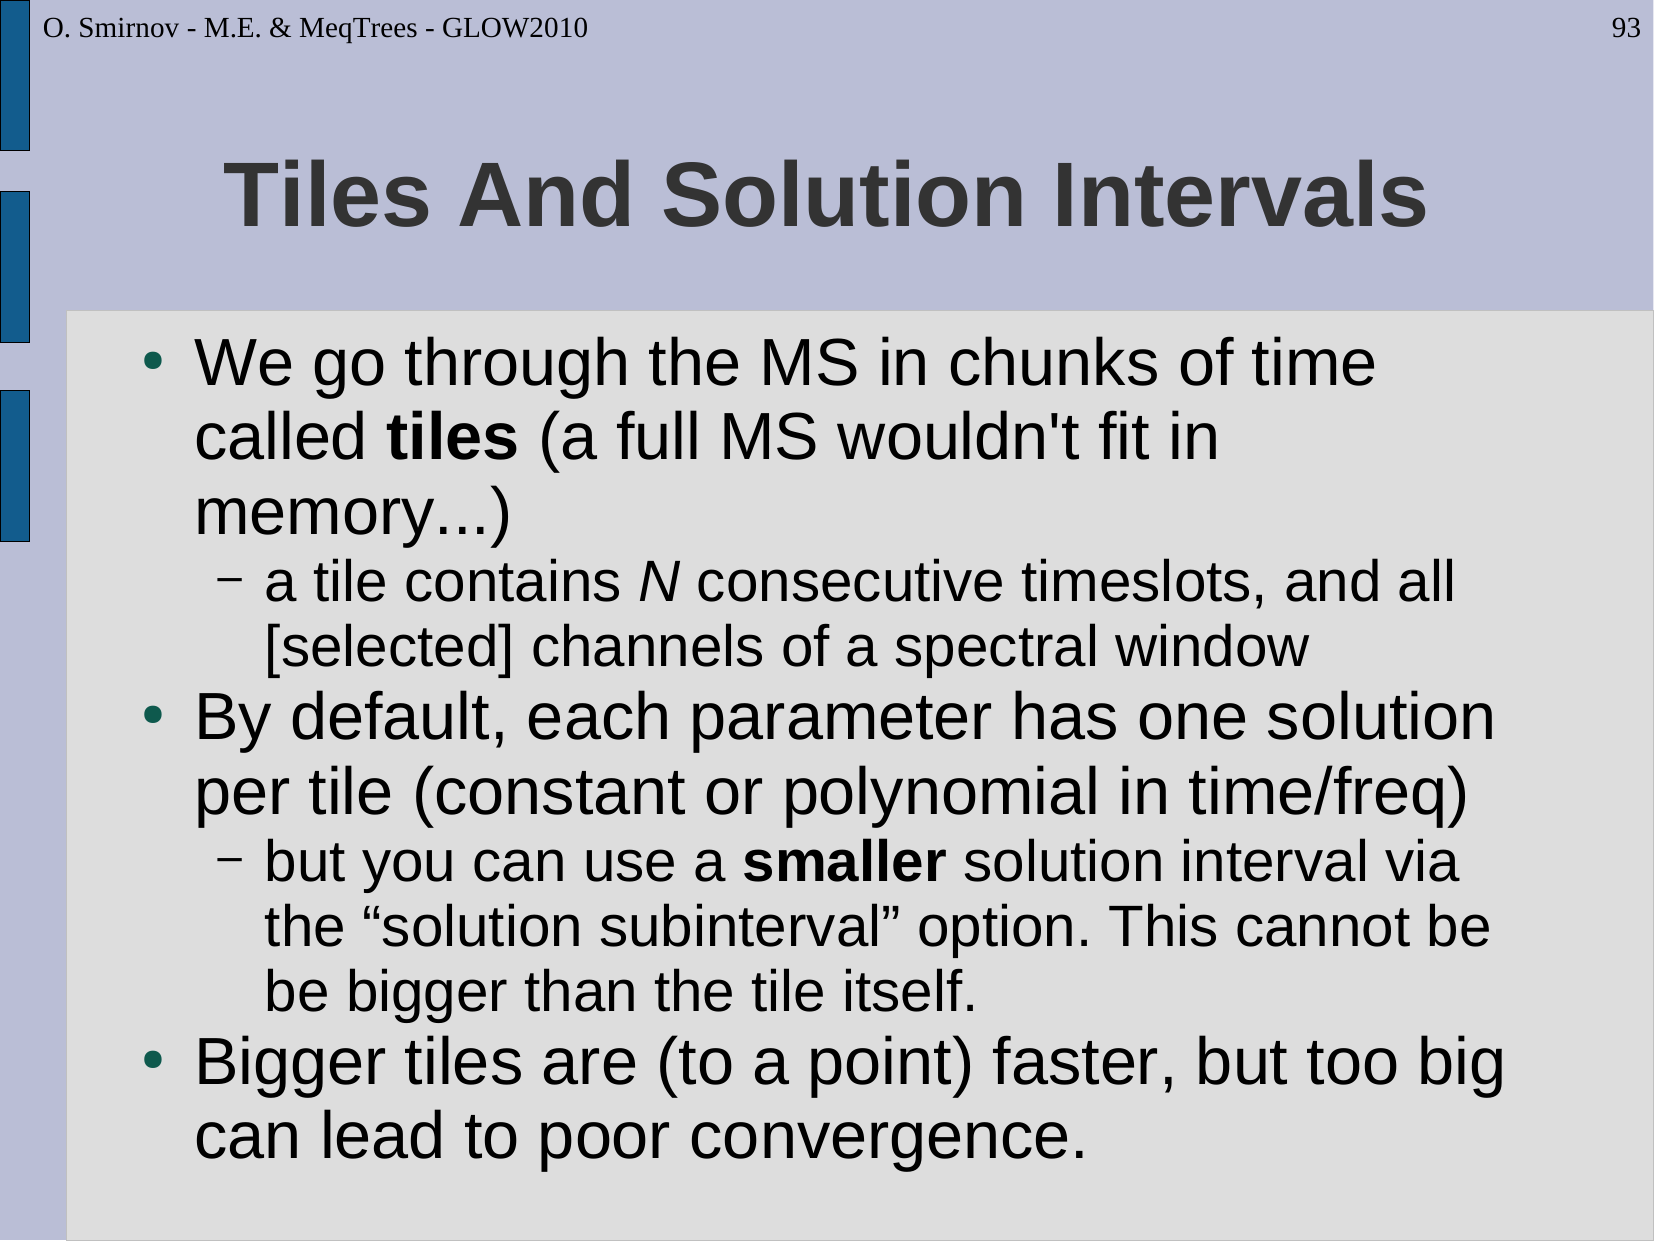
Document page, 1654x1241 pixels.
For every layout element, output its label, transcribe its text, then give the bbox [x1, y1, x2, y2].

title Tiles And Solution Intervals [121, 98, 1534, 291]
list We go through the MS in chunks of time called tiles (a full MS wouldn't fit in memory...) a tile contains N consecutive timeslots, and all [selected] channels of a spectral window By default, each parameter has one solution per tile (constant or polynomial in time/freq) but you can use a smaller solution interval via the “solution subinterval” option. This cannot be be bigger than the tile itself. Bigger tiles are (to a point) faster, but too big can lead to poor convergence. [123, 324, 1536, 1174]
